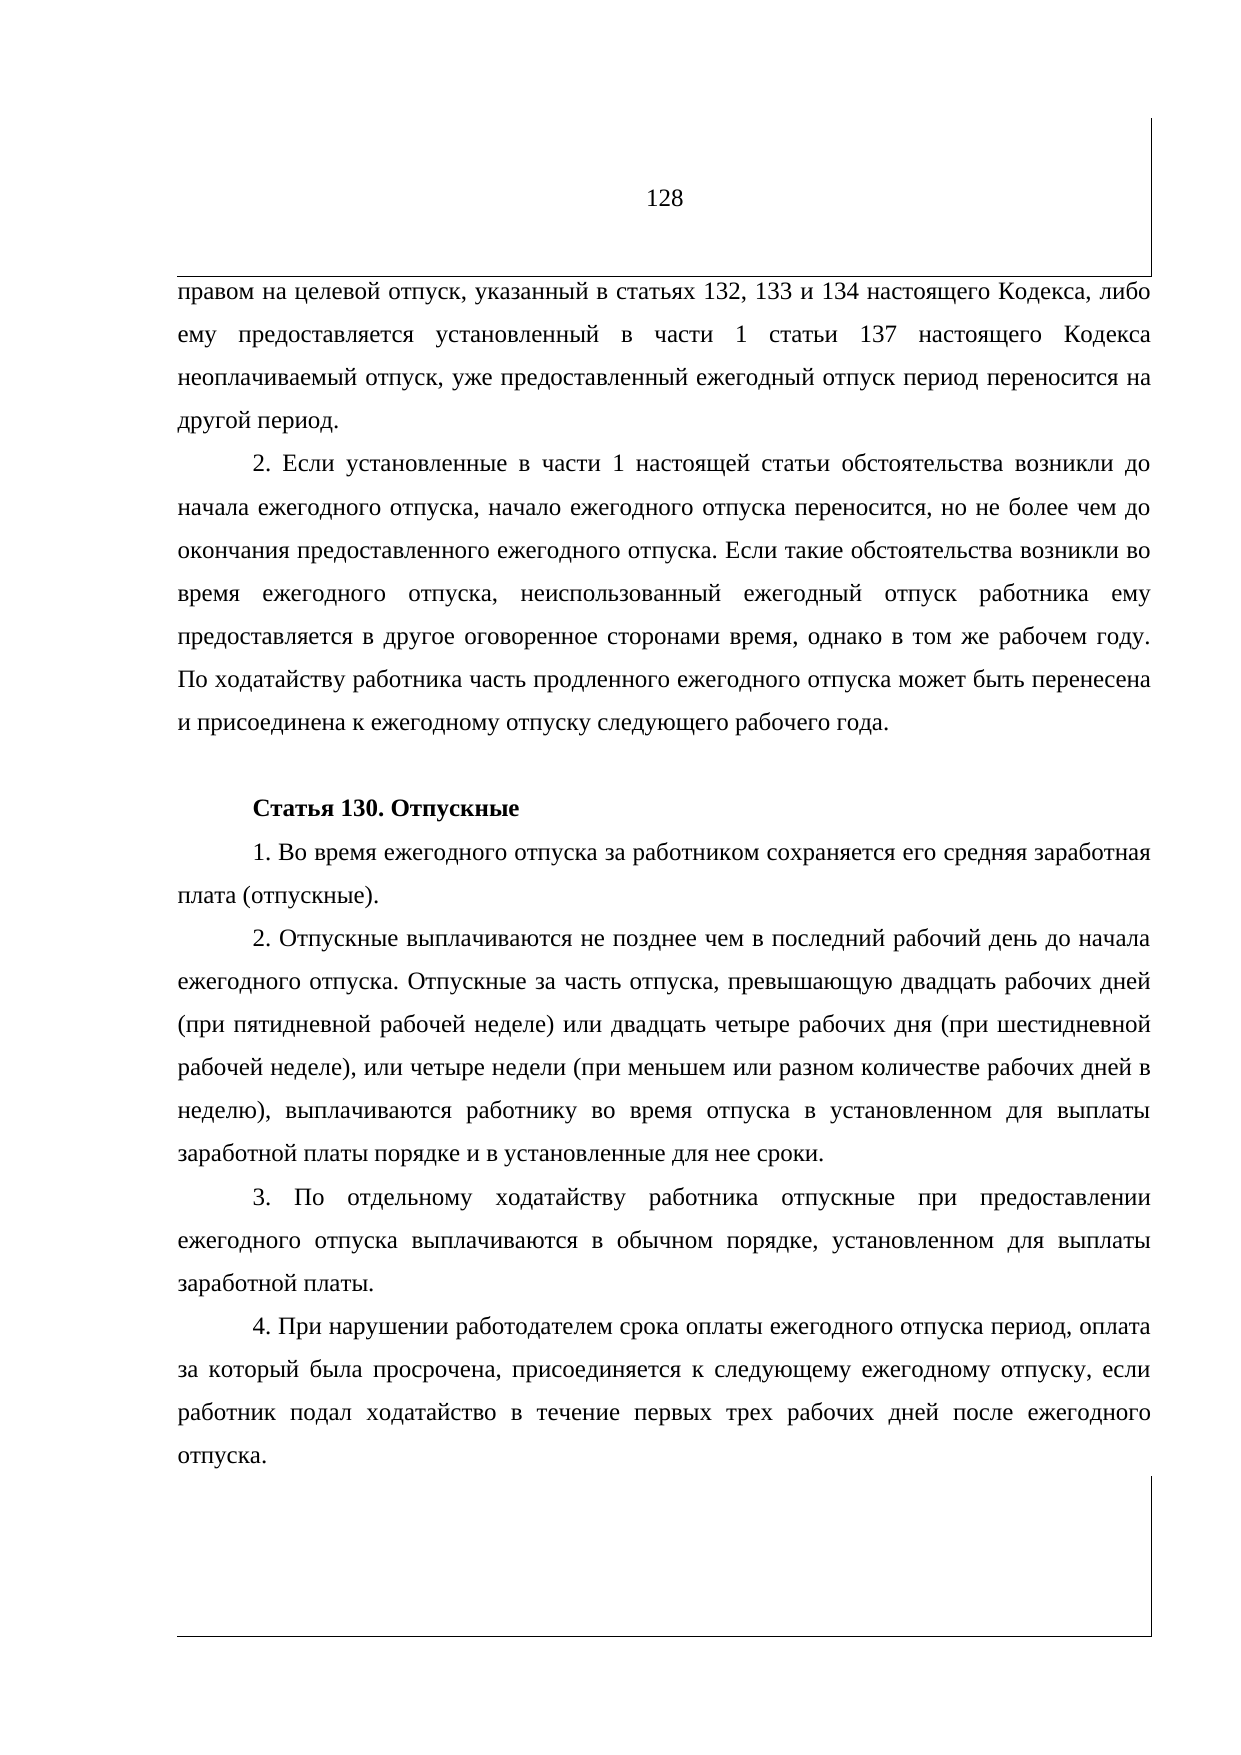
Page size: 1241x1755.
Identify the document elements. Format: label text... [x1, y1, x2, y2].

text 1. Во время ежегодного отпуска за работником сохраняется его средняя заработная плата (отпускные). [177, 837, 1152, 908]
text 2. Если установленные в части 1 настоящей статьи обстоятельства возникли до начала ежегодного отпуска, начало ежегодного отпуска переносится, но не более чем до окончания предоставленного ежегодного отпуска. Если такие обстоятельства возникли во время ежегодного отпуска, неиспользованный ежегодный отпуск работника ему предоставляется в другое оговоренное сторонами время, однако в том же рабочем году. По ходатайству работника часть продленного ежегодного отпуска может быть перенесена и присоединена к ежегодному отпуску следующего рабочего года. [177, 448, 1152, 736]
text 2. Отпускные выплачиваются не позднее чем в последний рабочий день до начала ежегодного отпуска. Отпускные за часть отпуска, превышающую двадцать рабочих дней (при пятидневной рабочей неделе) или двадцать четыре рабочих дня (при шестидневной рабочей неделе), или четыре недели (при меньшем или разном количестве рабочих дней в неделю), выплачиваются работнику во время отпуска в установленном для выплаты заработной платы порядке и в установленные для нее сроки. [177, 923, 1152, 1167]
subtitle Статья 130. Отпускные [177, 793, 1152, 822]
text 3. По отдельному ходатайству работника отпускные при предоставлении ежегодного отпуска выплачиваются в обычном порядке, установленном для выплаты заработной платы. [177, 1182, 1152, 1297]
text правом на целевой отпуск, указанный в статьях 132, 133 и 134 настоящего Кодекса, либо ему предоставляется установленный в части 1 статьи 137 настоящего Кодекса неоплачиваемый отпуск, уже предоставленный ежегодный отпуск период переносится на другой период. [177, 276, 1152, 434]
text 4. При нарушении работодателем срока оплаты ежегодного отпуска период, оплата за который была просрочена, присоединяется к следующему ежегодному отпуску, если работник подал ходатайство в течение первых трех рабочих дней после ежегодного отпуска. [177, 1311, 1152, 1469]
